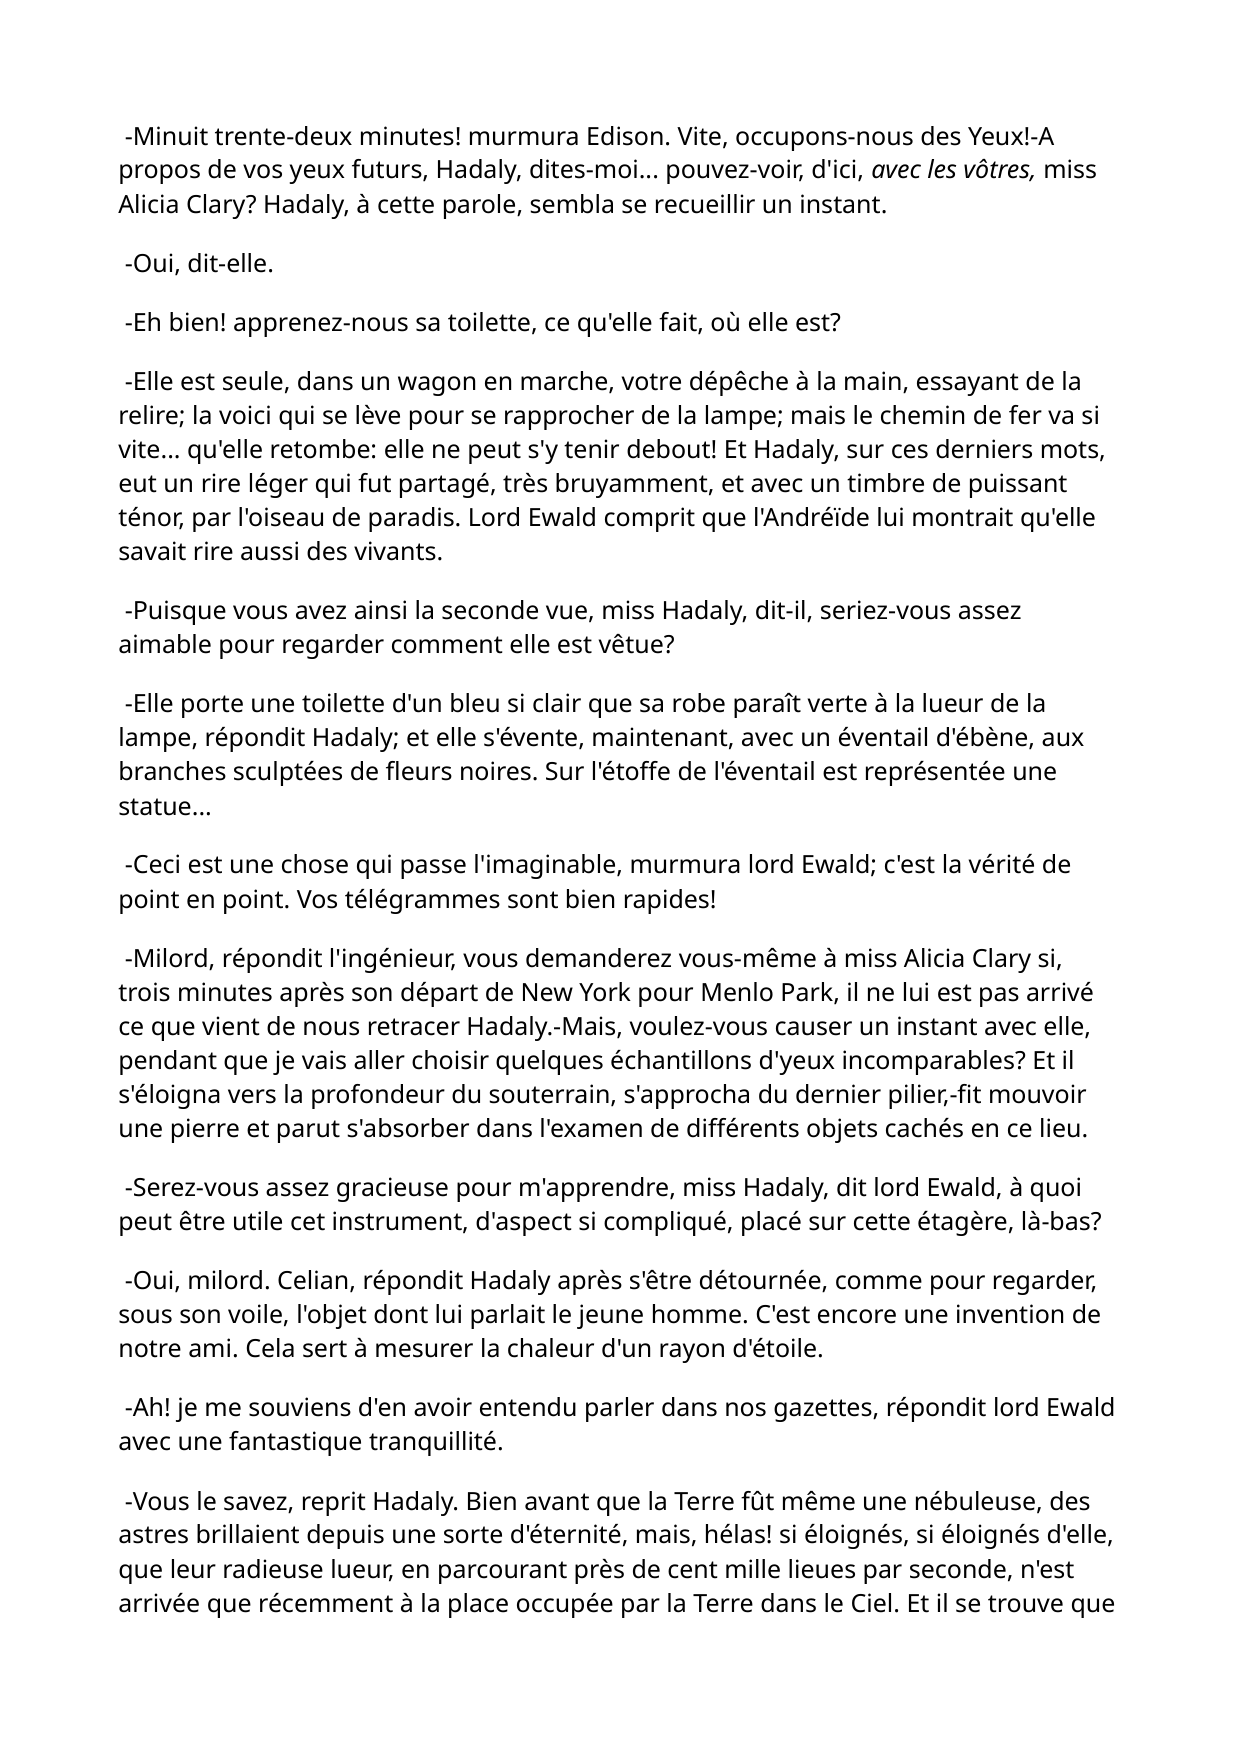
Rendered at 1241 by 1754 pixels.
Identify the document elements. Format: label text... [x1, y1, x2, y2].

text -Puisque vous avez ainsi la seconde vue, miss Hadaly, dit-il, seriez-vous assez aimable pour regarder comment elle est vêtue? [118, 593, 1122, 661]
text -Milord, répondit l'ingénieur, vous demanderez vous-même à miss Alicia Clary si, trois minutes après son départ de New York pour Menlo Park, il ne lui est pas arrivé ce que vient de nous retracer Hadaly.-Mais, voulez-vous causer un instant avec elle, pendant que je vais aller choisir quelques échantillons d'yeux incomparables? Et il s'éloigna vers la profondeur du souterrain, s'approcha du dernier pilier,-fit mouvoir une pierre et parut s'absorber dans l'examen de différents objets cachés en ce lieu. [118, 940, 1122, 1145]
text -Oui, milord. Celian, répondit Hadaly après s'être détournée, comme pour regarder, sous son voile, l'objet dont lui parlait le jeune homme. C'est encore une invention de notre ami. Cela sert à mesurer la chaleur d'un rayon d'étoile. [118, 1263, 1122, 1365]
text -Vous le savez, reprit Hadaly. Bien avant que la Terre fût même une nébuleuse, des astres brillaient depuis une sorte d'éternité, mais, hélas! si éloignés, si éloignés d'elle, que leur radieuse lueur, en parcourant près de cent mille lieues par seconde, n'est arrivée que récemment à la place occupée par la Terre dans le Ciel. Et il se trouve que [118, 1483, 1122, 1619]
text -Ceci est une chose qui passe l'imaginable, murmura lord Ewald; c'est la vérité de point en point. Vos télégrammes sont bien rapides! [118, 847, 1122, 915]
text -Oui, dit-elle. [118, 245, 1122, 279]
text -Ah! je me souviens d'en avoir entendu parler dans nos gazettes, répondit lord Ewald avec une fantastique tranquillité. [118, 1390, 1122, 1458]
text -Elle est seule, dans un wagon en marche, votre dépêche à la main, essayant de la relire; la voici qui se lève pour se rapprocher de la lampe; mais le chemin de fer va si vite... qu'elle retombe: elle ne peut s'y tenir debout! Et Hadaly, sur ces derniers mots, eut un rire léger qui fut partagé, très bruyamment, et avec un timbre de puissant ténor, par l'oiseau de paradis. Lord Ewald comprit que l'Andréïde lui montrait qu'elle savait rire aussi des vivants. [118, 363, 1122, 568]
text -Minuit trente-deux minutes! murmura Edison. Vite, occupons-nous des Yeux!-A propos de vos yeux futurs, Hadaly, dites-moi... pouvez-voir, d'ici, avec les vôtres, miss Alicia Clary? Hadaly, à cette parole, sembla se recueillir un instant. [118, 118, 1122, 220]
text -Eh bien! apprenez-nous sa toilette, ce qu'elle fait, où elle est? [118, 304, 1122, 338]
text -Elle porte une toilette d'un bleu si clair que sa robe paraît verte à la lueur de la lampe, répondit Hadaly; et elle s'évente, maintenant, avec un éventail d'ébène, aux branches sculptées de fleurs noires. Sur l'étoffe de l'éventail est représentée une statue... [118, 686, 1122, 822]
text -Serez-vous assez gracieuse pour m'apprendre, miss Hadaly, dit lord Ewald, à quoi peut être utile cet instrument, d'aspect si compliqué, placé sur cette étagère, là-bas? [118, 1170, 1122, 1238]
